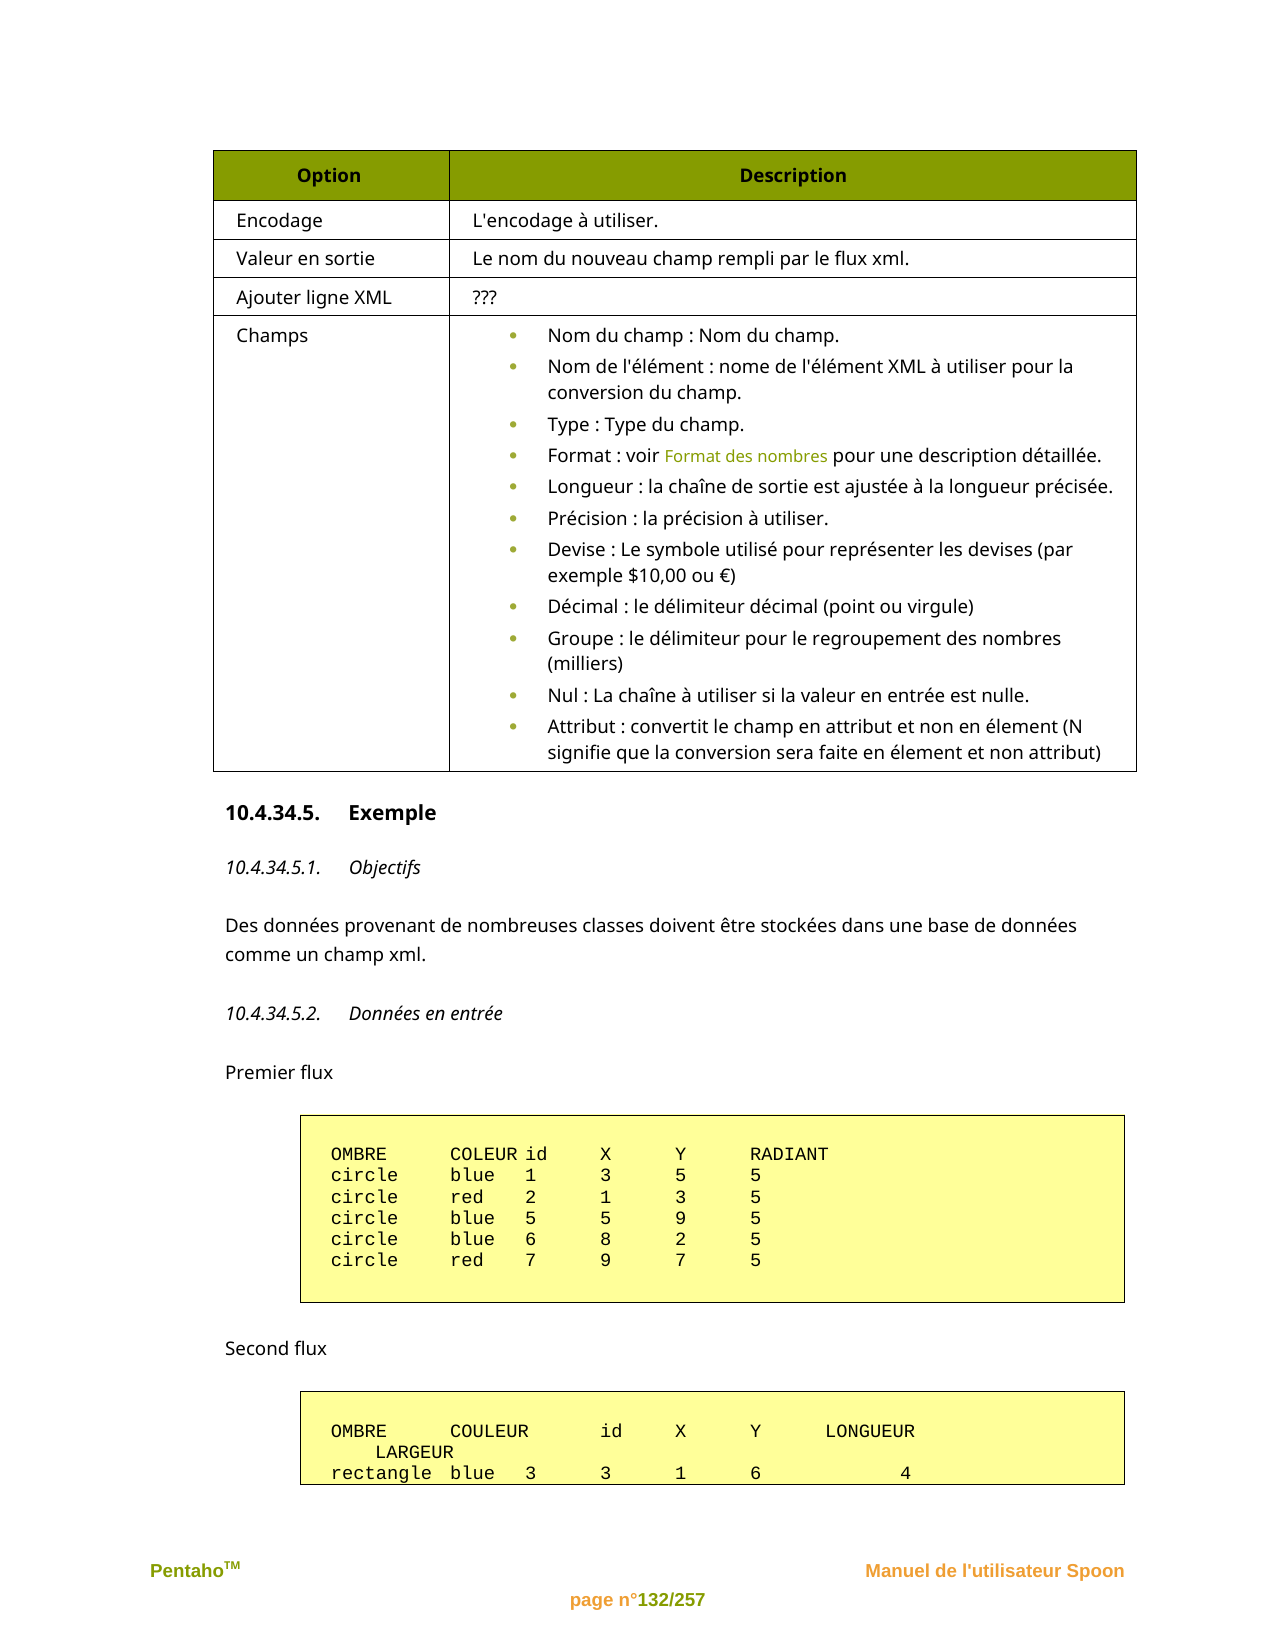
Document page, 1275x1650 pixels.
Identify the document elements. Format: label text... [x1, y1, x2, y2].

text OMBRE COULEUR id X Y LONGUEUR LARGEUR rectangle blue 3 3 1 6 4 [301, 1392, 1124, 1484]
text OMBRE COLEUR id X Y RADIANT circle blue 1 3 5 5 circle red 2 1 3 5 circle blue 5 5 9 5 circle blue 6 8 2 5 circle red 7 9 7 5 [301, 1116, 1124, 1302]
table_cell ??? [450, 278, 1136, 315]
text Premier flux [225, 1056, 1125, 1085]
table_cell L'encodage à utiliser. [450, 201, 1136, 238]
table_cell Le nom du nouveau champ rempli par le flux xml. [450, 240, 1136, 277]
subtitle Données en entrée [225, 997, 1125, 1026]
subtitle Objectifs [225, 851, 1125, 880]
table_cell Encodage [214, 201, 449, 238]
table_header Description [450, 151, 1136, 200]
table_header Option [214, 151, 449, 200]
table_cell Ajouter ligne XML [214, 278, 449, 315]
table_cell Champs [214, 316, 449, 771]
text Des données provenant de nombreuses classes doivent être stockées dans une base de données comme un champ xml. [225, 909, 1125, 968]
table_cell Valeur en sortie [214, 240, 449, 277]
table_cell Nom du champ : Nom du champ. Nom de l'élément : nome de l'élément XML à utiliser pour la conversion du champ. Type : Type du champ. Format : voir Format des nombres pour une description détaillée. Longueur : la chaîne de sortie est ajustée à la longueur précisée. Précision : la précision à utiliser. Devise : Le symbole utilisé pour représenter les devises (par exemple $10,00 ou €) Décimal : le délimiteur décimal (point ou virgule) Groupe : le délimiteur pour le regroupement des nombres (milliers) Nul : La chaîne à utiliser si la valeur en entrée est nulle. Attribut : convertit le champ en attribut et non en élement (N signifie que la conversion sera faite en élement et non attribut) [450, 316, 1136, 771]
subtitle Exemple [225, 797, 1125, 826]
text Second flux [225, 1332, 1125, 1362]
